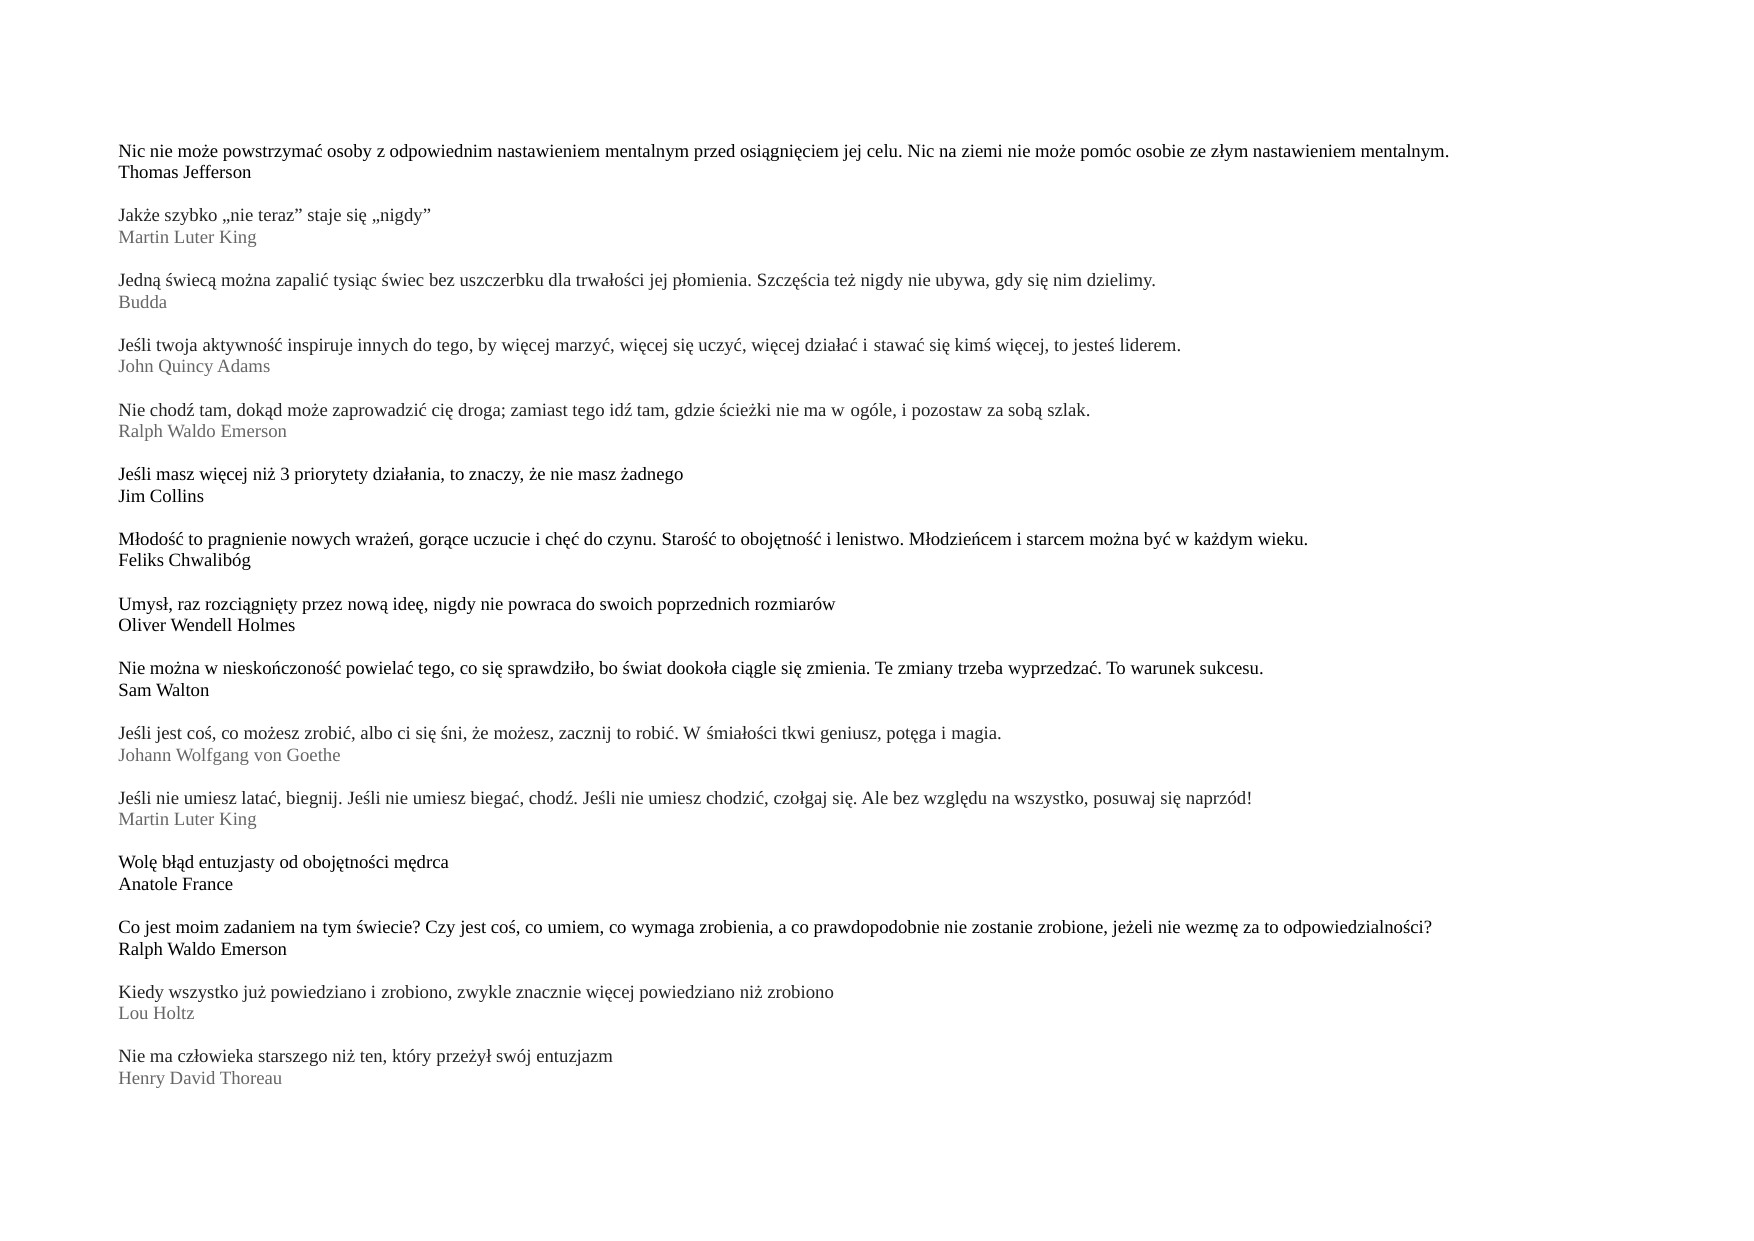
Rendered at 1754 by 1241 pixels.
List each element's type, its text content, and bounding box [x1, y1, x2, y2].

text Wolę błąd entuzjasty od obojętności mędrca [118, 851, 1636, 873]
text Johann Wolfgang von Goethe [118, 743, 1636, 765]
text Henry David Thoreau [118, 1067, 1636, 1088]
text Feliks Chwalibóg [118, 549, 1636, 571]
text Jeśli twoja aktywność inspiruje innych do tego, by więcej marzyć, więcej się uczyć, więcej działać i stawać się kimś więcej, to jesteś liderem. [118, 334, 1636, 355]
text Ralph Waldo Emerson [118, 937, 1636, 959]
text Budda [118, 291, 1636, 312]
text Jim Collins [118, 485, 1636, 506]
text Jedną świecą można zapalić tysiąc świec bez uszczerbku dla trwałości jej płomienia. Szczęścia też nigdy nie ubywa, gdy się nim dzielimy. [118, 269, 1636, 291]
text Jeśli nie umiesz latać, biegnij. Jeśli nie umiesz biegać, chodź. Jeśli nie umiesz chodzić, czołgaj się. Ale bez względu na wszystko, posuwaj się naprzód! [118, 787, 1636, 808]
text Co jest moim zadaniem na tym świecie? Czy jest coś, co umiem, co wymaga zrobienia, a co prawdopodobnie nie zostanie zrobione, jeżeli nie wezmę za to odpowiedzialności? [118, 916, 1636, 937]
text Anatole France [118, 873, 1636, 894]
text Sam Walton [118, 679, 1636, 700]
text Martin Luter King [118, 808, 1636, 830]
text Nie ma człowieka starszego niż ten, który przeżył swój entuzjazm [118, 1045, 1636, 1067]
text Lou Holtz [118, 1002, 1636, 1024]
text Nie chodź tam, dokąd może zaprowadzić cię droga; zamiast tego idź tam, gdzie ścieżki nie ma w ogóle, i pozostaw za sobą szlak. [118, 398, 1636, 420]
text John Quincy Adams [118, 355, 1636, 377]
text Jakże szybko „nie teraz” staje się „nigdy” [118, 204, 1636, 226]
text Nic nie może powstrzymać osoby z odpowiednim nastawieniem mentalnym przed osiągnięciem jej celu. Nic na ziemi nie może pomóc osobie ze złym nastawieniem mentalnym. [118, 140, 1636, 161]
text Młodość to pragnienie nowych wrażeń, gorące uczucie i chęć do czynu. Starość to obojętność i lenistwo. Młodzieńcem i starcem można być w każdym wieku. [118, 528, 1636, 549]
text Umysł, raz rozciągnięty przez nową ideę, nigdy nie powraca do swoich poprzednich rozmiarów [118, 592, 1636, 614]
text Martin Luter King [118, 226, 1636, 247]
text Thomas Jefferson [118, 161, 1636, 183]
text Kiedy wszystko już powiedziano i zrobiono, zwykle znacznie więcej powiedziano niż zrobiono [118, 981, 1636, 1002]
text Jeśli masz więcej niż 3 priorytety działania, to znaczy, że nie masz żadnego [118, 463, 1636, 485]
text Ralph Waldo Emerson [118, 420, 1636, 442]
text Nie można w nieskończoność powielać tego, co się sprawdziło, bo świat dookoła ciągle się zmienia. Te zmiany trzeba wyprzedzać. To warunek sukcesu. [118, 657, 1636, 679]
text Oliver Wendell Holmes [118, 614, 1636, 636]
text Jeśli jest coś, co możesz zrobić, albo ci się śni, że możesz, zacznij to robić. W śmiałości tkwi geniusz, potęga i magia. [118, 722, 1636, 743]
